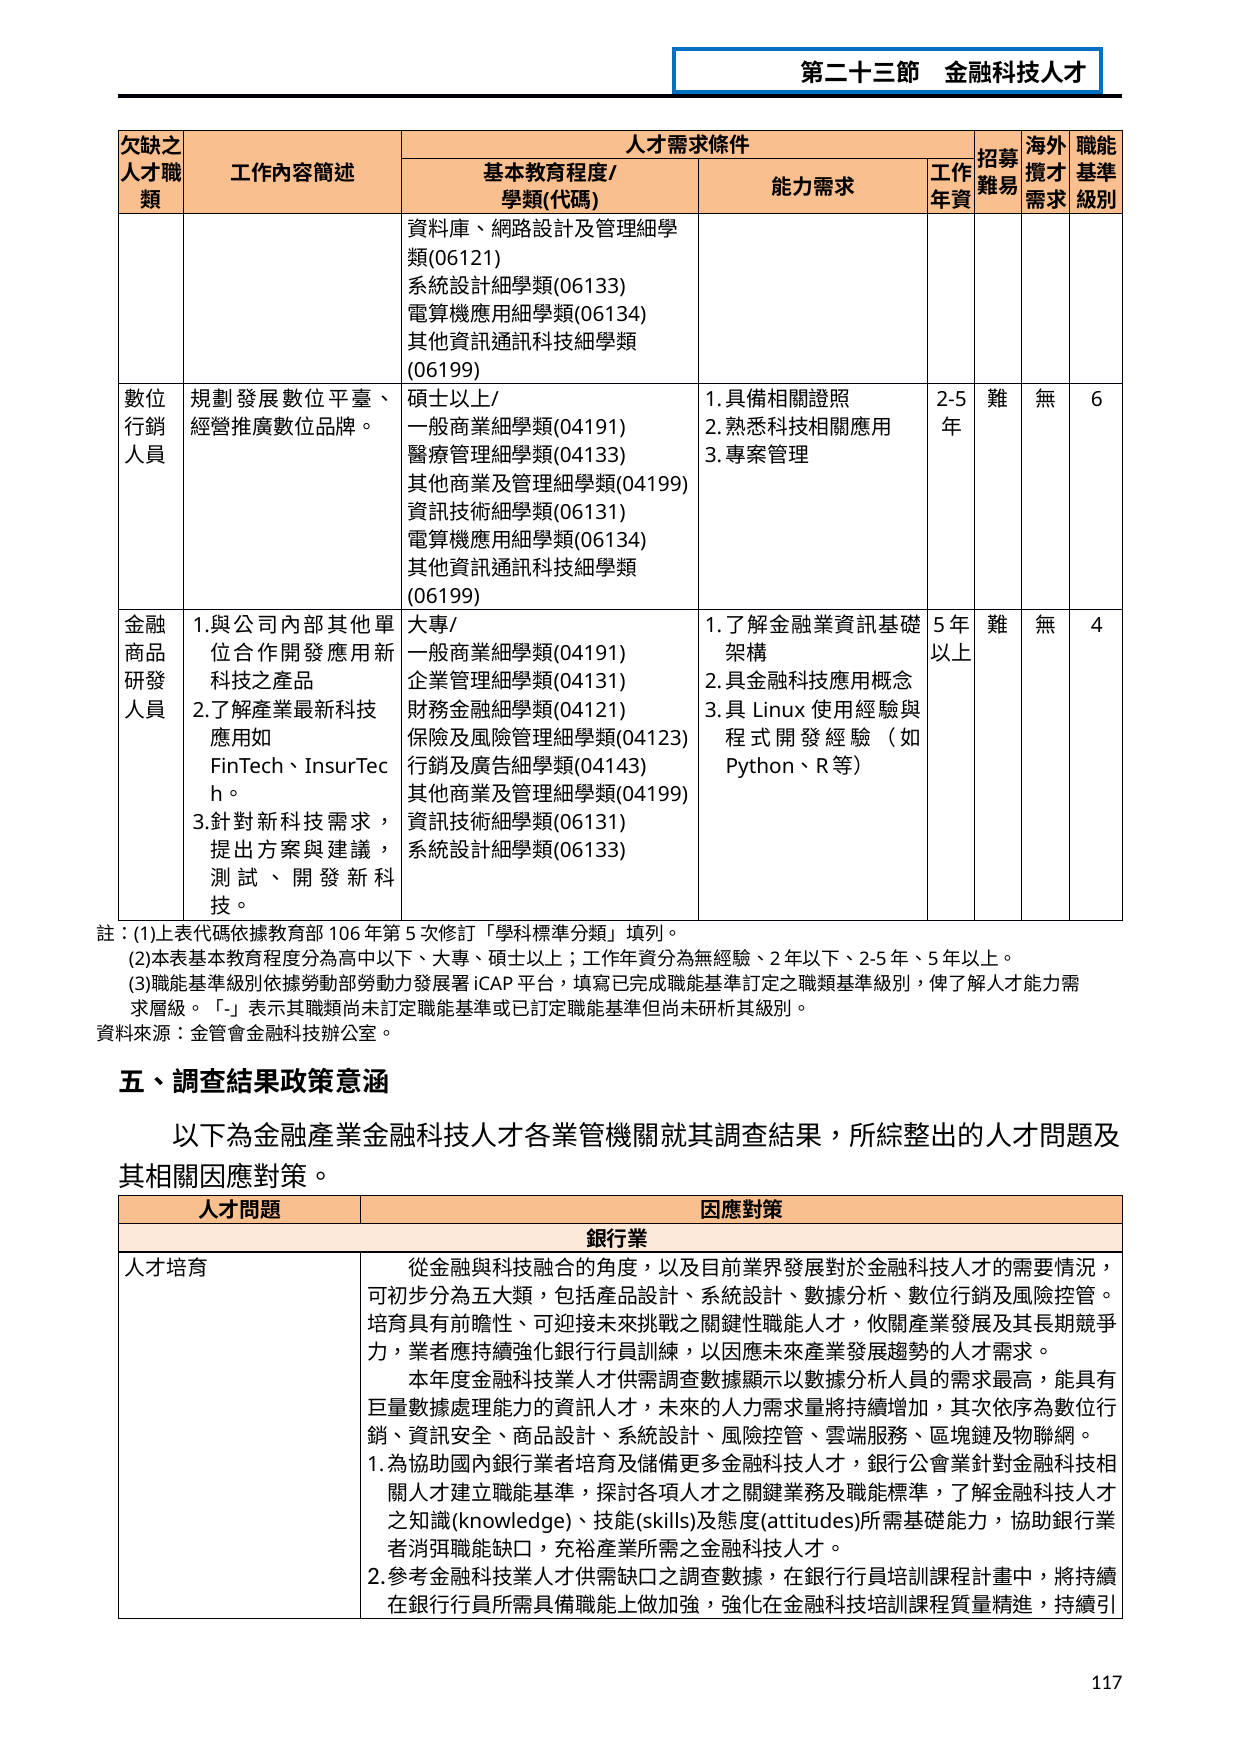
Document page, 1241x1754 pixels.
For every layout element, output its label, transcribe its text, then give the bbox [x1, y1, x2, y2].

table_header 欠缺之 人才職類 [119, 131, 183, 213]
text 五、調查結果政策意涵 [118, 1057, 1122, 1101]
table_cell 2-5 年 [928, 384, 974, 609]
text (3)職能基準級別依據勞動部勞動力發展署iCAP平台，填寫已完成職能基準訂定之職類基準級別，俾了解人才能力需 [62, 971, 1122, 996]
table_cell 碩士以上/ 一般商業細學類(04191) 醫療管理細學類(04133) 其他商業及管理細學類(04199) 資訊技術細學類(06131) 電算機應用細學類(06134) 其他資訊通訊科技細學類(06199) [402, 384, 698, 609]
table_header 因應對策 [361, 1196, 1122, 1223]
text 求層級。「-」表示其職類尚未訂定職能基準或已訂定職能基準但尚未研析其級別。 [62, 996, 1122, 1021]
table_cell 數位行銷人員 [119, 384, 183, 609]
table_header 職能基準級別 [1070, 131, 1122, 213]
table_cell 6 [1070, 384, 1122, 609]
table_cell [119, 214, 183, 383]
table_header 人才需求條件 [402, 131, 974, 158]
table_cell 無 [1022, 610, 1069, 919]
table_cell [184, 214, 401, 383]
table_cell 了解金融業資訊基礎架構 具金融科技應用概念 具Linux使用經驗與程式開發經驗（如Python、R等） [699, 610, 927, 919]
table_cell 基本教育程度/ 學類(代碼) [402, 159, 698, 213]
table_cell 難 [975, 610, 1021, 919]
table_cell [1022, 214, 1069, 383]
table_cell 工作 年資 [928, 159, 974, 213]
text 資料來源：金管會金融科技辦公室。 [62, 1021, 1122, 1046]
table_cell 大專/ 一般商業細學類(04191) 企業管理細學類(04131) 財務金融細學類(04121) 保險及風險管理細學類(04123) 行銷及廣告細學類(04143) 其他商業及管理細學類(04199) 資訊技術細學類(06131) 系統設計細學類(06133) [402, 610, 698, 919]
table_cell 銀行業 [119, 1224, 1122, 1251]
table_cell 資料庫、網路設計及管理細學類(06121) 系統設計細學類(06133) 電算機應用細學類(06134) 其他資訊通訊科技細學類(06199) [402, 214, 698, 383]
table_cell 人才培育 [119, 1253, 360, 1618]
table_cell 具備相關證照 熟悉科技相關應用 專案管理 [699, 384, 927, 609]
table_header 海外攬才需求 [1022, 131, 1069, 213]
table_cell [699, 214, 927, 383]
text 以下為金融產業金融科技人才各業管機關就其調查結果，所綜整出的人才問題及其相關因應對策。 [118, 1112, 1122, 1195]
table_cell 規劃發展數位平臺、經營推廣數位品牌。 [184, 384, 401, 609]
table_cell 能力需求 [699, 159, 927, 213]
table_cell - [1070, 214, 1122, 383]
table_header 工作內容簡述 [184, 131, 401, 213]
table_cell 金融商品研發人員 [119, 610, 183, 919]
table_cell [975, 214, 1021, 383]
table_cell 難 [975, 384, 1021, 609]
table_cell 4 [1070, 610, 1122, 919]
table_header 人才問題 [119, 1196, 360, 1223]
table_cell 5年以上 [928, 610, 974, 919]
table_cell 從金融與科技融合的角度，以及目前業界發展對於金融科技人才的需要情況，可初步分為五大類，包括產品設計、系統設計、數據分析、數位行銷及風險控管。培育具有前瞻性、可迎接未來挑戰之關鍵性職能人才，攸關產業發展及其長期競爭力，業者應持續強化銀行行員訓練，以因應未來產業發展趨勢的人才需求。 本年度金融科技業人才供需調查數據顯示以數據分析人員的需求最高，能具有巨量數據處理能力的資訊人才，未來的人力需求量將持續增加，其次依序為數位行銷、資訊安全、商品設計、系統設計、風險控管、雲端服務、區塊鏈及物聯網。 為協助國內銀行業者培育及儲備更多金融科技人才，銀行公會業針對金融科技相關人才建立職能基準，探討各項人才之關鍵業務及職能標準，了解金融科技人才之知識(knowledge)、技能(skills)及態度(attitudes)所需基礎能力，協助銀行業者消弭職能缺口，充裕產業所需之金融科技人才。 參考金融科技業人才供需缺口之調查數據，在銀行行員培訓課程計畫中，將持續在銀行行員所需具備職能上做加強，強化在金融科技培訓課程質量精進，持續引 [361, 1253, 1122, 1618]
text 註：(1)上表代碼依據教育部106年第5次修訂「學科標準分類」填列。 [62, 921, 1122, 946]
table_cell 無 [1022, 384, 1069, 609]
text (2)本表基本教育程度分為高中以下、大專、碩士以上；工作年資分為無經驗、2年以下、2-5年、5年以上。 [62, 946, 1122, 971]
table_header 招募難易 [975, 131, 1021, 213]
table_cell 與公司內部其他單位合作開發應用新科技之產品 了解產業最新科技應用如FinTech、InsurTech。 針對新科技需求，提出方案與建議，測試、開發新科技。 [184, 610, 401, 919]
table_cell [928, 214, 974, 383]
